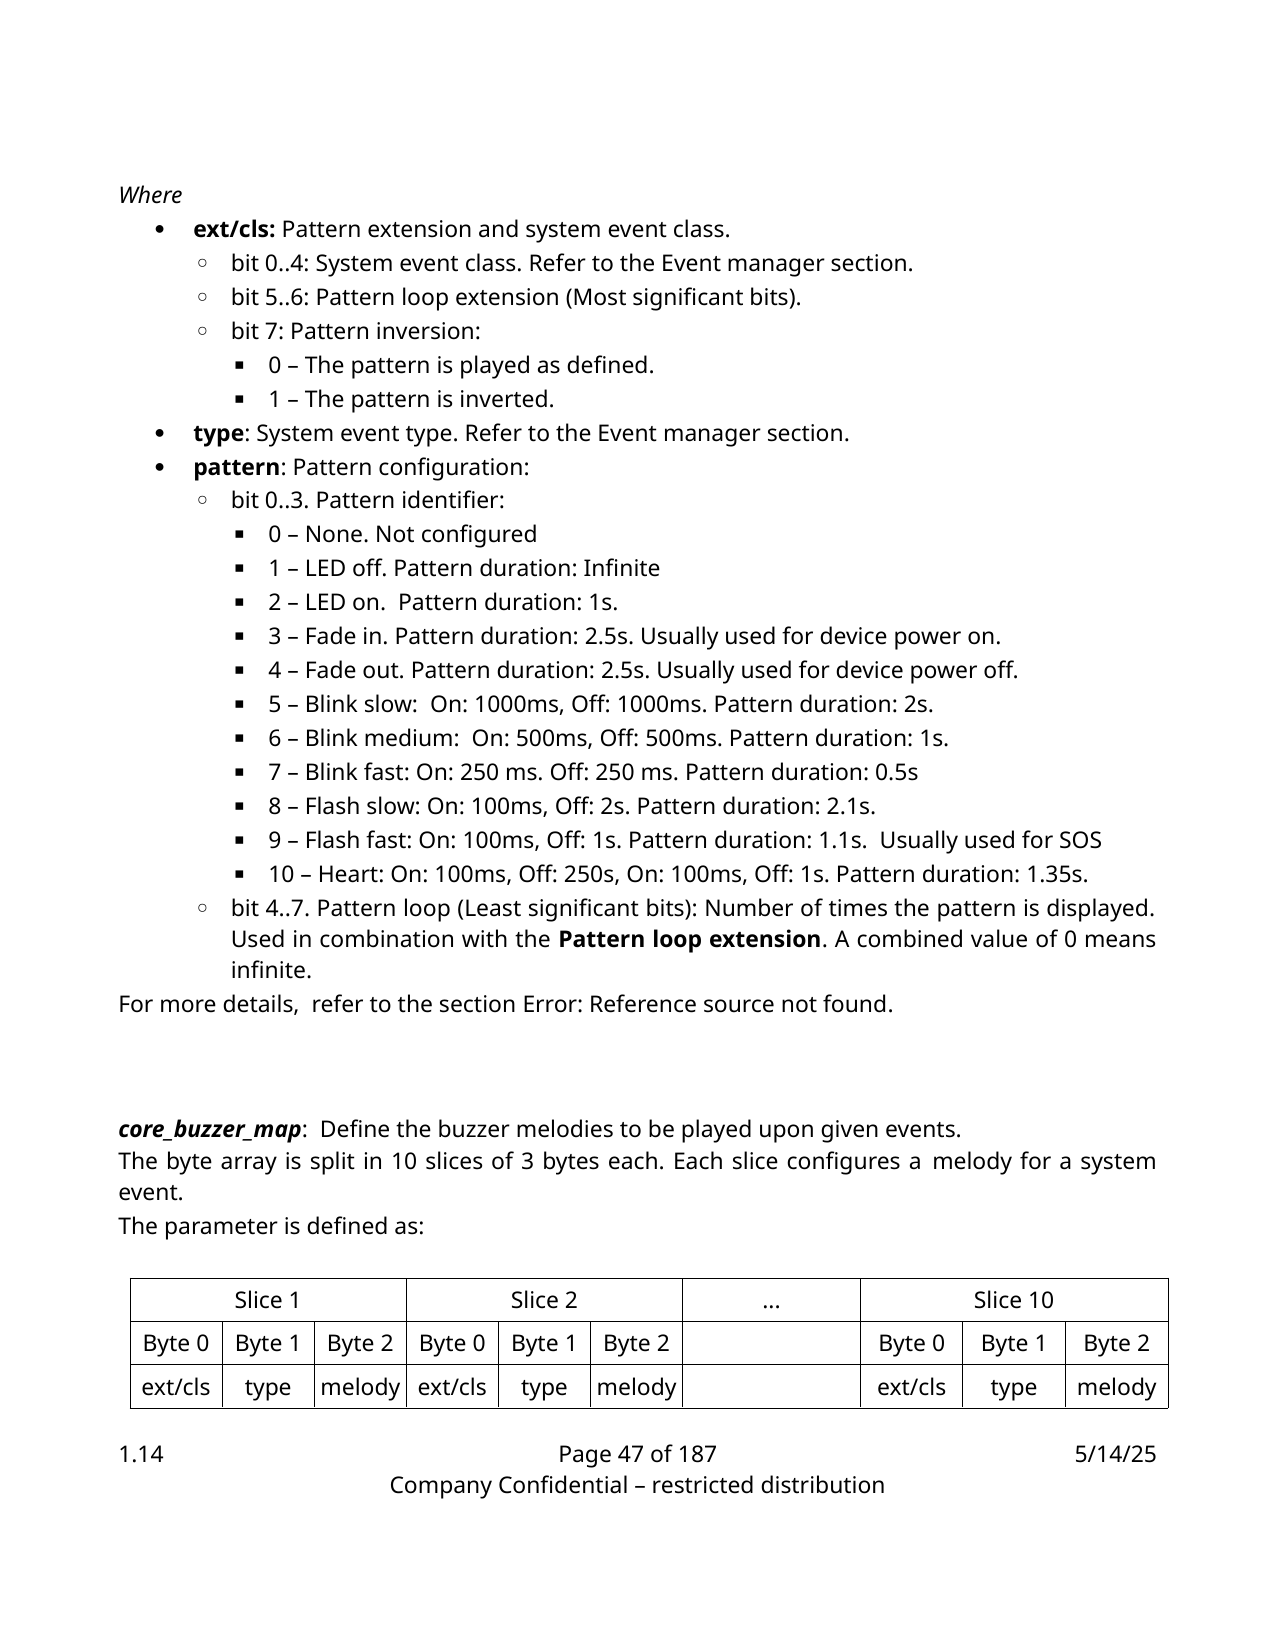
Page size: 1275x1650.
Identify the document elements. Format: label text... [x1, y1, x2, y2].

list 1 – The pattern is inverted. [231, 382, 1157, 414]
table_cell ext/cls [131, 1365, 222, 1407]
table_cell type [223, 1365, 314, 1407]
table_cell Byte 2 [591, 1322, 682, 1364]
table_cell ext/cls [861, 1365, 962, 1407]
list type: System event type. Refer to the Event manager section. [156, 416, 1157, 448]
table_cell type [499, 1365, 590, 1407]
list 0 – The pattern is played as defined. [231, 348, 1157, 380]
table_cell Byte 1 [223, 1322, 314, 1364]
table_cell Byte 1 [499, 1322, 590, 1364]
table_cell Byte 1 [963, 1322, 1065, 1364]
text For more details, refer to the section Error: Reference source not found. [118, 988, 1157, 1019]
table_cell Byte 0 [407, 1322, 498, 1364]
table_cell Byte 2 [315, 1322, 406, 1364]
list bit 5..6: Pattern loop extension (Most significant bits). [193, 281, 1157, 312]
list 7 – Blink fast: On: 250 ms. Off: 250 ms. Pattern duration: 0.5s [231, 756, 1157, 787]
table_cell melody [1066, 1365, 1168, 1407]
table_header Slice 10 [861, 1279, 1168, 1321]
list 5 – Blink slow: On: 1000ms, Off: 1000ms. Pattern duration: 2s. [231, 688, 1157, 719]
text The byte array is split in 10 slices of 3 bytes each. Each slice configures a melody for a system event. [118, 1144, 1157, 1207]
table_cell ext/cls [407, 1365, 498, 1407]
list 2 – LED on. Pattern duration: 1s. [231, 586, 1157, 617]
list 10 – Heart: On: 100ms, Off: 250s, On: 100ms, Off: 1s. Pattern duration: 1.35s. [231, 858, 1157, 889]
text core_buzzer_map: Define the buzzer melodies to be played upon given events. [118, 1113, 1157, 1144]
list 3 – Fade in. Pattern duration: 2.5s. Usually used for device power on. [231, 620, 1157, 651]
text Where [118, 179, 1157, 210]
list bit 4..7. Pattern loop (Least significant bits): Number of times the pattern is displayed. Used in combination with the Pattern loop extension. A combined value of 0 means infinite. [193, 892, 1157, 986]
table_cell melody [591, 1365, 682, 1407]
text The parameter is defined as: [118, 1210, 1157, 1241]
list ext/cls: Pattern extension and system event class. [156, 213, 1157, 244]
list 6 – Blink medium: On: 500ms, Off: 500ms. Pattern duration: 1s. [231, 722, 1157, 753]
table_header Slice 1 [131, 1279, 406, 1321]
table_cell [683, 1322, 860, 1364]
table_cell Byte 0 [131, 1322, 222, 1364]
table_cell type [963, 1365, 1065, 1407]
list pattern: Pattern configuration: [156, 450, 1157, 482]
table_header ... [683, 1279, 860, 1321]
table_cell Byte 2 [1066, 1322, 1168, 1364]
list bit 0..3. Pattern identifier: [193, 484, 1157, 516]
list 4 – Fade out. Pattern duration: 2.5s. Usually used for device power off. [231, 654, 1157, 685]
list 8 – Flash slow: On: 100ms, Off: 2s. Pattern duration: 2.1s. [231, 790, 1157, 821]
list 9 – Flash fast: On: 100ms, Off: 1s. Pattern duration: 1.1s. Usually used for SOS [231, 824, 1157, 855]
table_cell Byte 0 [861, 1322, 962, 1364]
list bit 7: Pattern inversion: [193, 314, 1157, 346]
list 1 – LED off. Pattern duration: Infinite [231, 552, 1157, 583]
table_cell [683, 1365, 860, 1407]
list bit 0..4: System event class. Refer to the Event manager section. [193, 247, 1157, 278]
table_cell melody [315, 1365, 406, 1407]
table_header Slice 2 [407, 1279, 682, 1321]
list 0 – None. Not configured [231, 518, 1157, 549]
